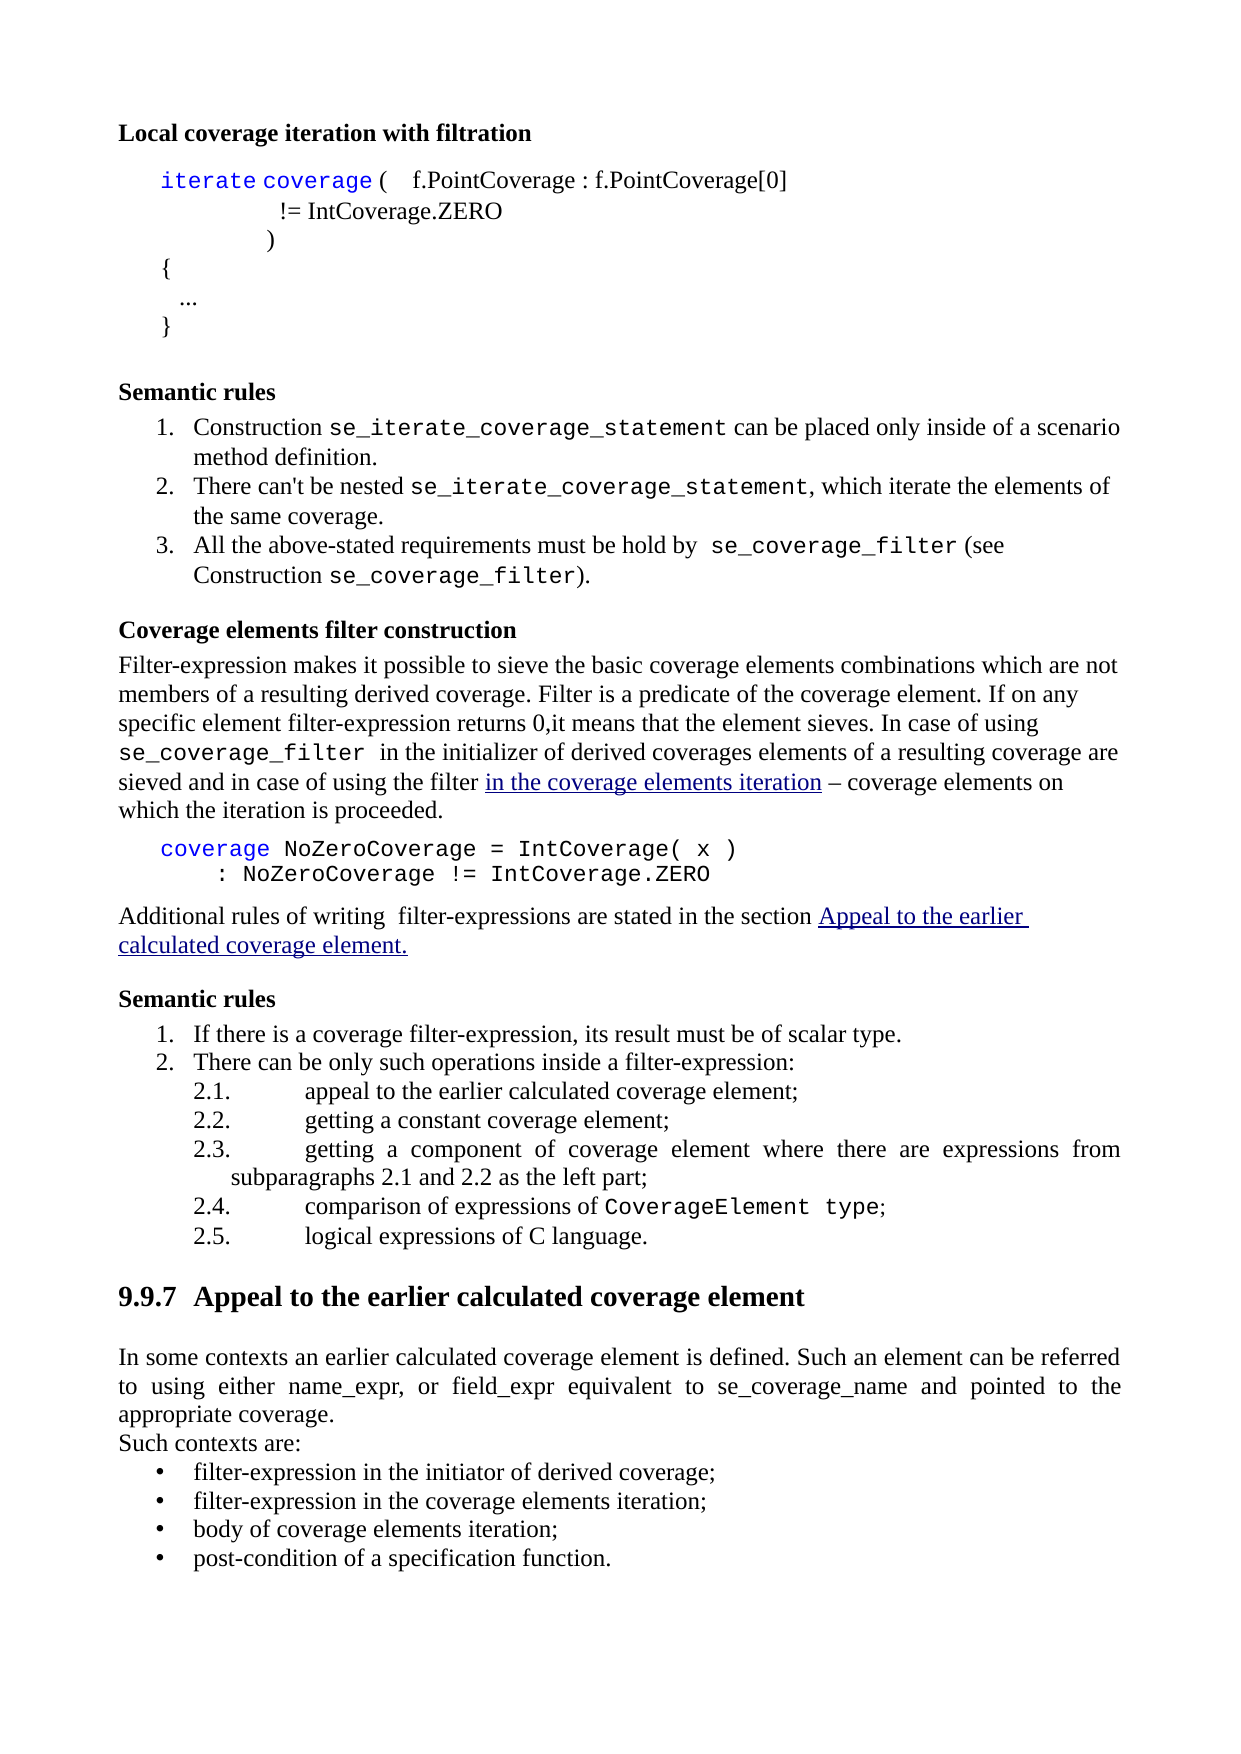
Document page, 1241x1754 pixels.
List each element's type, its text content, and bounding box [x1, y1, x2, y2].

list filter-expression in the initiator of derived coverage; [156, 1457, 1122, 1486]
text Such contexts are: [118, 1428, 1122, 1457]
list body of coverage elements iteration; [156, 1514, 1122, 1543]
list filter-expression in the coverage elements iteration; [156, 1486, 1122, 1514]
list getting a constant coverage element; [193, 1105, 1122, 1134]
text iterate coverage ( f.PointCoverage : f.PointCoverage[0] != IntCoverage.ZERO ) { ... } [160, 166, 1122, 339]
list If there is a coverage filter-expression, its result must be of scalar type. [156, 1019, 1122, 1047]
text coverage NoZeroCoverage = IntCoverage( x ) : NoZeroCoverage != IntCoverage.ZERO [160, 837, 1122, 889]
list Construction se_iterate_coverage_statement can be placed only inside of a scenario method definition. [156, 412, 1122, 471]
text Additional rules of writing filter-expressions are stated in the section Appeal to the earlier calculated coverage element. [118, 901, 1122, 959]
list There can't be nested se_iterate_coverage_statement, which iterate the elements of the same coverage. [156, 471, 1122, 530]
list post-condition of a specification function. [156, 1543, 1122, 1572]
text Filter-expression makes it possible to sieve the basic coverage elements combinations which are not members of a resulting derived coverage. Filter is a predicate of the coverage element. If on any specific element filter-expression returns 0,it means that the element sieves. In case of using se_coverage_filter in the initializer of derived coverages elements of a resulting coverage are sieved and in case of using the filter in the coverage elements iteration – coverage elements on which the iteration is proceeded. [118, 650, 1122, 824]
text In some contexts an earlier calculated coverage element is defined. Such an element can be referred to using either name_expr, or field_expr equivalent to se_coverage_name and pointed to the appropriate coverage. [118, 1342, 1122, 1428]
list appeal to the earlier calculated coverage element; [193, 1076, 1122, 1105]
list There can be only such operations inside a filter-expression: [156, 1047, 1122, 1076]
list comparison of expressions of CoverageElement type; [193, 1191, 1122, 1221]
subtitle Semantic rules [118, 984, 1122, 1012]
subtitle Local coverage iteration with filtration [118, 118, 1122, 147]
subtitle Appeal to the earlier calculated coverage element [118, 1279, 1122, 1313]
list getting a component of coverage element where there are expressions from subparagraphs 2.1 and 2.2 as the left part; [193, 1134, 1122, 1191]
subtitle Coverage elements filter construction [118, 615, 1122, 644]
list logical expressions of C language. [193, 1221, 1122, 1250]
subtitle Semantic rules [118, 377, 1122, 406]
list All the above-stated requirements must be hold by se_coverage_filter (see Construction se_coverage_filter). [156, 530, 1122, 590]
